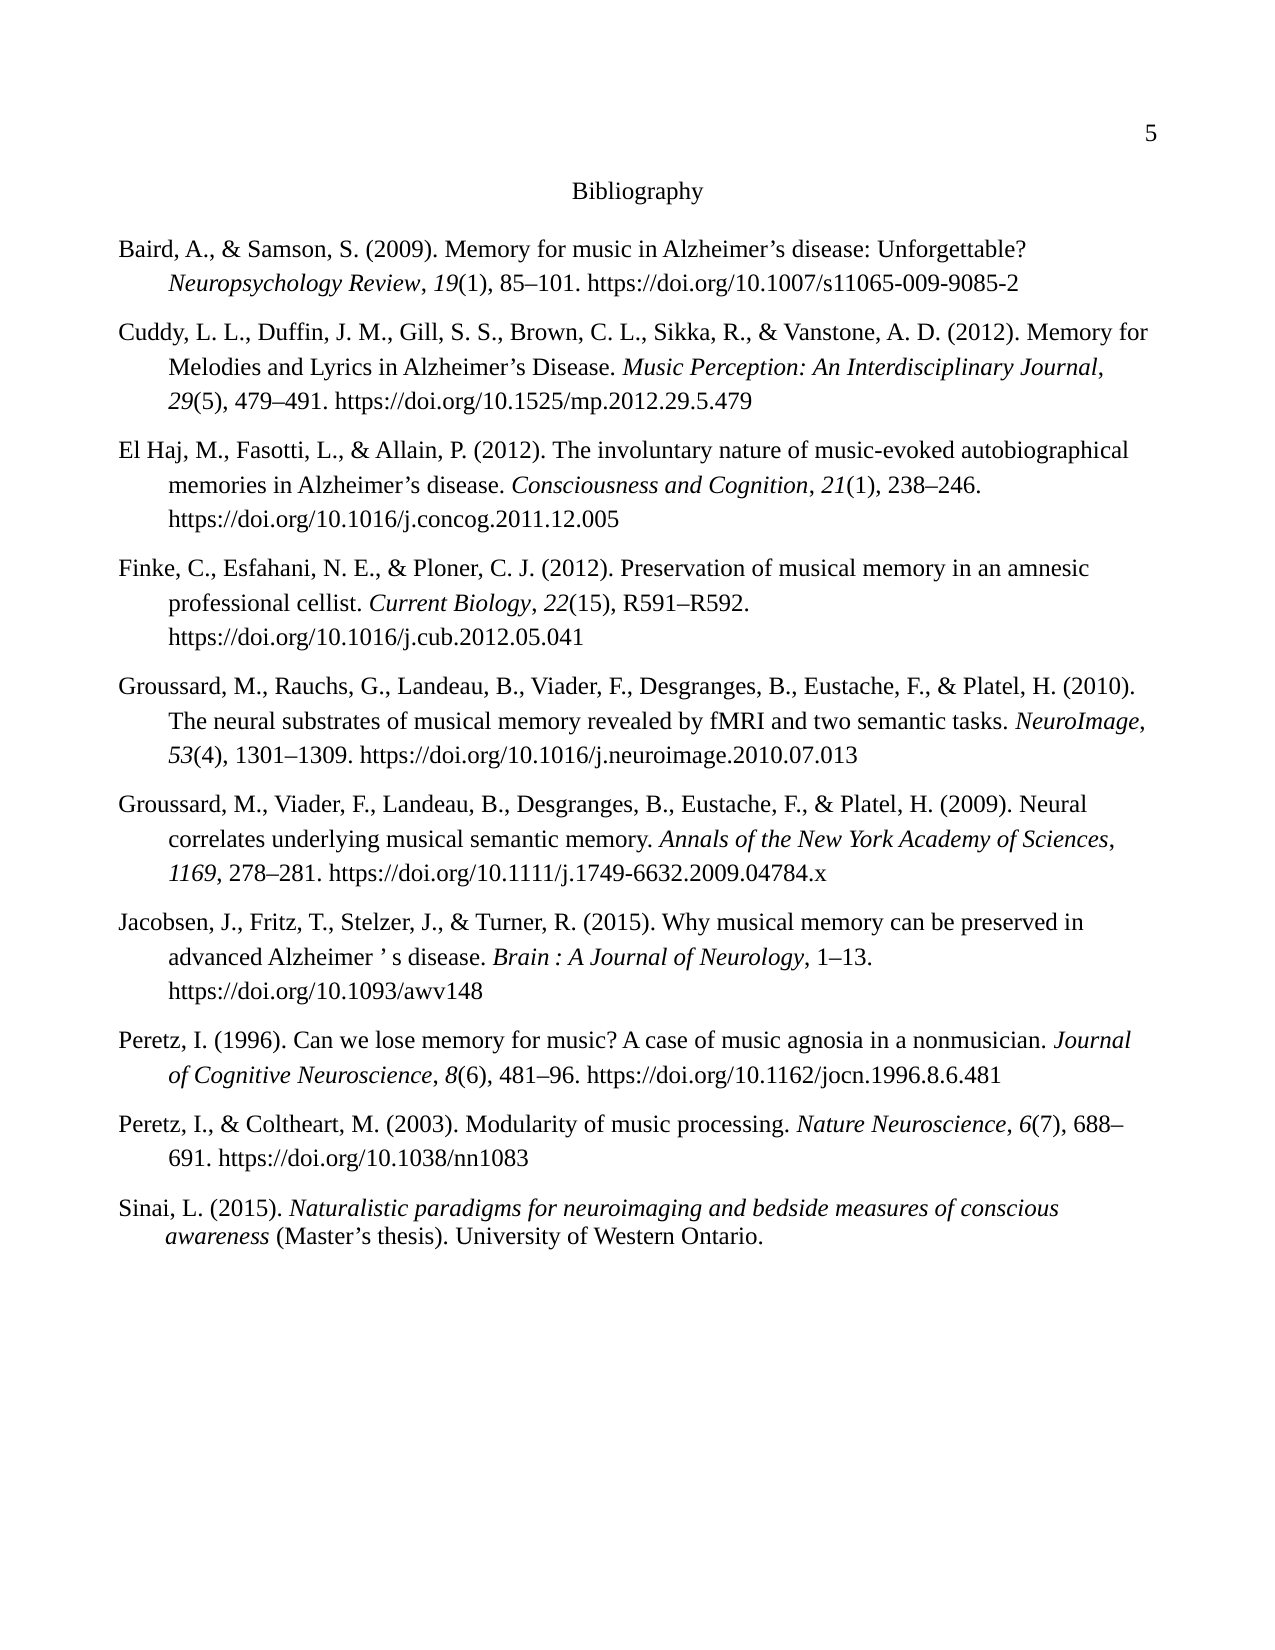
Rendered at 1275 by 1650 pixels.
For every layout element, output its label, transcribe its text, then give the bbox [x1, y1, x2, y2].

text Jacobsen, J., Fritz, T., Stelzer, J., & Turner, R. (2015). Why musical memory can be preserved in advanced Alzheimer ’ s disease. Brain : A Journal of Neurology, 1–13. https://doi.org/10.1093/awv148 [118, 907, 1157, 1005]
text Baird, A., & Samson, S. (2009). Memory for music in Alzheimer’s disease: Unforgettable? Neuropsychology Review, 19(1), 85–101. https://doi.org/10.1007/s11065-009-9085-2 [118, 234, 1157, 297]
text Peretz, I. (1996). Can we lose memory for music? A case of music agnosia in a nonmusician. Journal of Cognitive Neuroscience, 8(6), 481–96. https://doi.org/10.1162/jocn.1996.8.6.481 [118, 1026, 1157, 1089]
text Cuddy, L. L., Duffin, J. M., Gill, S. S., Brown, C. L., Sikka, R., & Vanstone, A. D. (2012). Memory for Melodies and Lyrics in Alzheimer’s Disease. Music Perception: An Interdisciplinary Journal, 29(5), 479–491. https://doi.org/10.1525/mp.2012.29.5.479 [118, 317, 1157, 415]
text Peretz, I., & Coltheart, M. (2003). Modularity of music processing. Nature Neuroscience, 6(7), 688–691. https://doi.org/10.1038/nn1083 [118, 1109, 1157, 1172]
text Sinai, L. (2015). Naturalistic paradigms for neuroimaging and bedside measures of conscious awareness (Master’s thesis). University of Western Ontario. [118, 1193, 1157, 1250]
text Groussard, M., Viader, F., Landeau, B., Desgranges, B., Eustache, F., & Platel, H. (2009). Neural correlates underlying musical semantic memory. Annals of the New York Academy of Sciences, 1169, 278–281. https://doi.org/10.1111/j.1749-6632.2009.04784.x [118, 789, 1157, 887]
text El Haj, M., Fasotti, L., & Allain, P. (2012). The involuntary nature of music-evoked autobiographical memories in Alzheimer’s disease. Consciousness and Cognition, 21(1), 238–246. https://doi.org/10.1016/j.concog.2011.12.005 [118, 435, 1157, 533]
text Finke, C., Esfahani, N. E., & Ploner, C. J. (2012). Preservation of musical memory in an amnesic professional cellist. Current Biology, 22(15), R591–R592. https://doi.org/10.1016/j.cub.2012.05.041 [118, 553, 1157, 651]
text Groussard, M., Rauchs, G., Landeau, B., Viader, F., Desgranges, B., Eustache, F., & Platel, H. (2010). The neural substrates of musical memory revealed by fMRI and two semantic tasks. NeuroImage, 53(4), 1301–1309. https://doi.org/10.1016/j.neuroimage.2010.07.013 [118, 671, 1157, 769]
text Bibliography [118, 176, 1157, 205]
